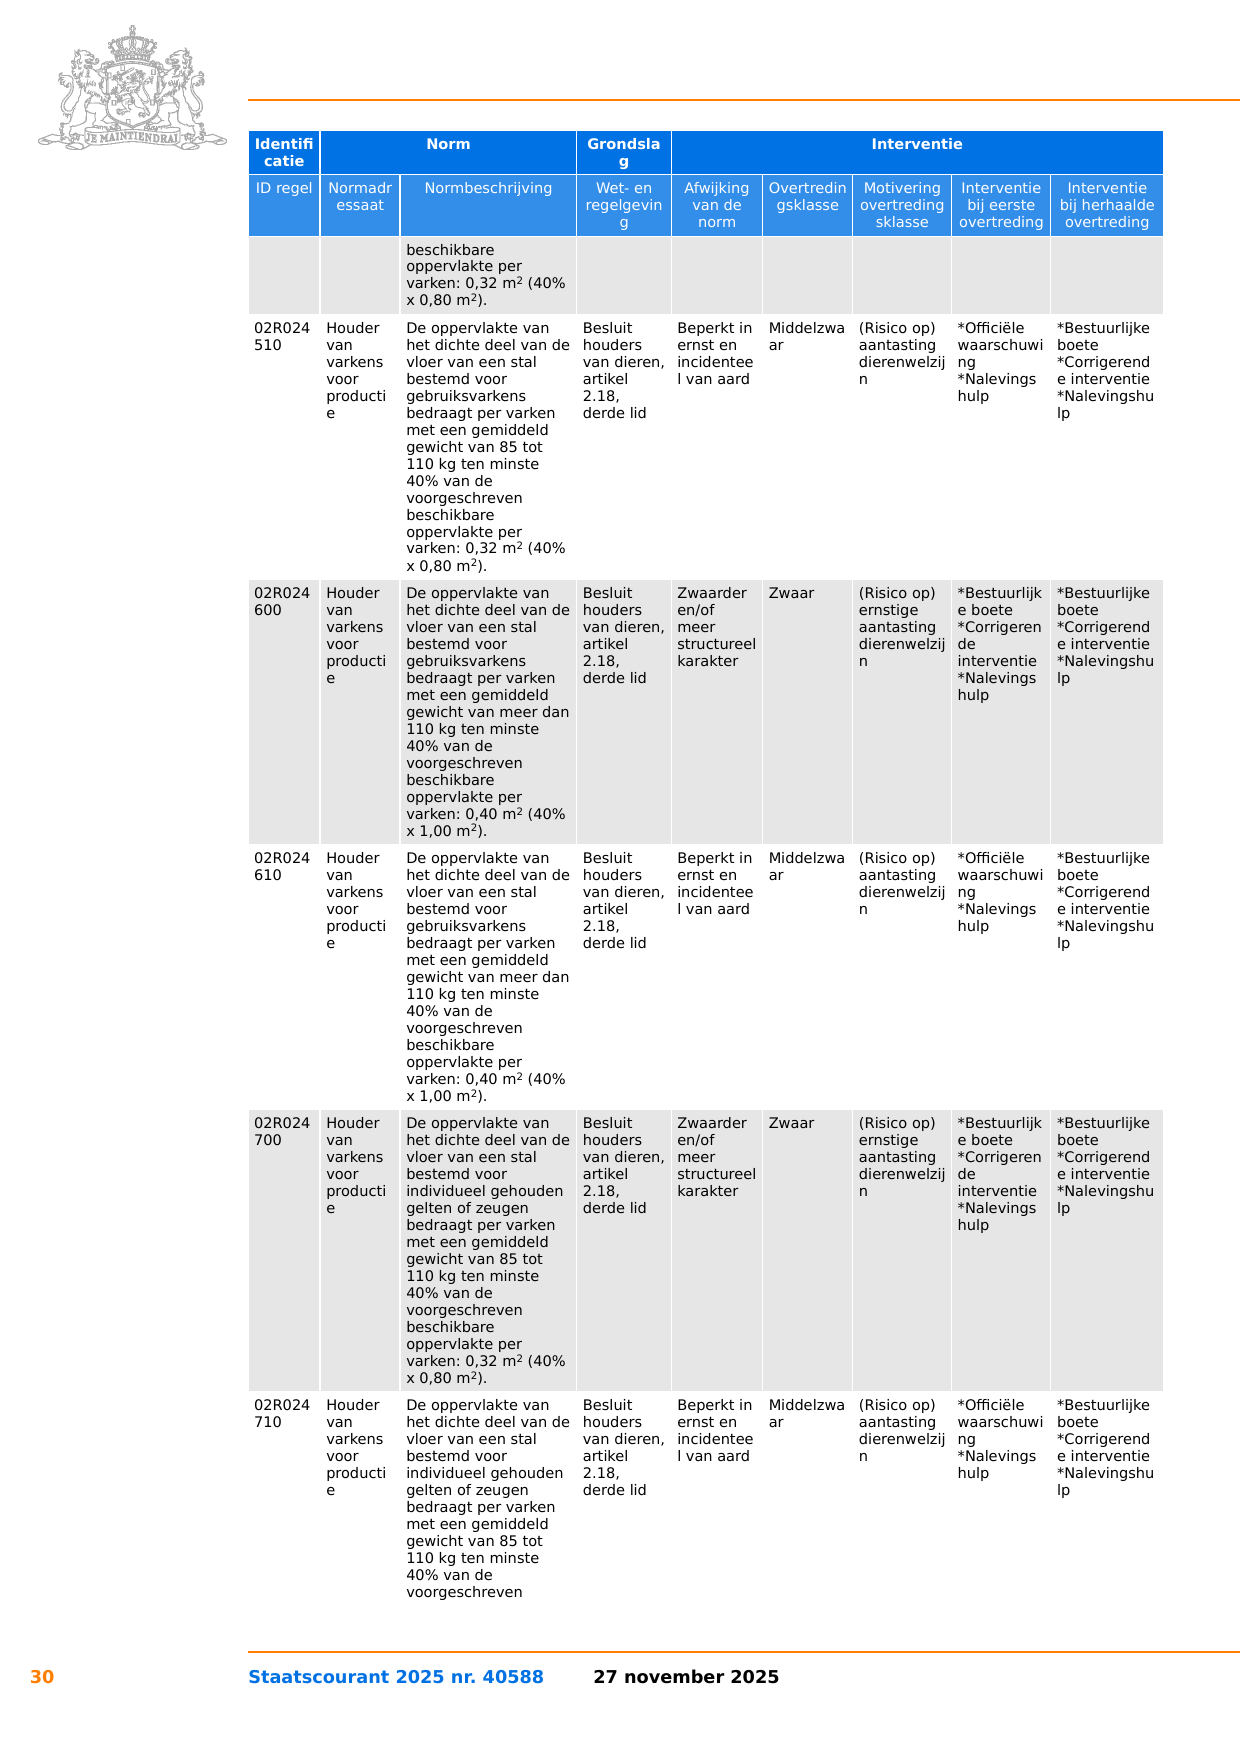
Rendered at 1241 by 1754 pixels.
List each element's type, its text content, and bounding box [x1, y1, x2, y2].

table_cell *Bestuurlijke boete *Corrigerende interventie *Nalevingshulp [1051, 1110, 1163, 1391]
table_cell Middelzwaar [763, 845, 852, 1109]
table_cell Besluit houders van dieren, artikel 2.18, derde lid [577, 315, 671, 579]
table_cell Normbeschrijving [401, 175, 576, 236]
table_cell *Bestuurlijke boete *Corrigerende interventie *Nalevingshulp [1051, 580, 1163, 844]
table_cell Beperkt in ernst en incidenteel van aard [672, 315, 762, 579]
table_cell [672, 237, 762, 314]
table_cell Houder van varkens voor productie [321, 580, 399, 844]
table_cell 02R024510 [249, 315, 319, 579]
table_cell Interventie bij herhaalde overtreding [1051, 175, 1163, 236]
table_cell Besluit houders van dieren, artikel 2.18, derde lid [577, 845, 671, 1109]
table_cell Normadressaat [321, 175, 399, 236]
table_cell 02R024710 [249, 1393, 319, 1606]
table_cell *Bestuurlijke boete *Corrigerende interventie *Nalevingshulp [952, 580, 1050, 844]
table_cell [952, 237, 1050, 314]
table_cell [763, 237, 852, 314]
table_cell *Bestuurlijke boete *Corrigerende interventie *Nalevingshulp [1051, 1393, 1163, 1606]
table_cell [249, 237, 319, 314]
table_cell beschikbare oppervlakte per varken: 0,32 m2 (40% x 0,80 m2). [401, 237, 576, 314]
table_header Grondslag [577, 131, 671, 174]
table_cell Motivering overtredingsklasse [853, 175, 951, 236]
table_cell (Risico op) ernstige aantasting dierenwelzijn [853, 1110, 951, 1391]
table_cell [577, 237, 671, 314]
table_cell (Risico op) aantasting dierenwelzijn [853, 1393, 951, 1606]
table_cell De oppervlakte van het dichte deel van de vloer van een stal bestemd voor gebruiksvarkens bedraagt per varken met een gemiddeld gewicht van 85 tot 110 kg ten minste 40% van de voorgeschreven beschikbare oppervlakte per varken: 0,32 m2 (40% x 0,80 m2). [401, 315, 576, 579]
table_cell *Officiële waarschuwing *Nalevingshulp [952, 1393, 1050, 1606]
table_cell [853, 237, 951, 314]
table_cell Beperkt in ernst en incidenteel van aard [672, 1393, 762, 1606]
table_cell Houder van varkens voor productie [321, 315, 399, 579]
table_cell (Risico op) ernstige aantasting dierenwelzijn [853, 580, 951, 844]
table_cell De oppervlakte van het dichte deel van de vloer van een stal bestemd voor gebruiksvarkens bedraagt per varken met een gemiddeld gewicht van meer dan 110 kg ten minste 40% van de voorgeschreven beschikbare oppervlakte per varken: 0,40 m2 (40% x 1,00 m2). [401, 845, 576, 1109]
table_cell De oppervlakte van het dichte deel van de vloer van een stal bestemd voor individueel gehouden gelten of zeugen bedraagt per varken met een gemiddeld gewicht van 85 tot 110 kg ten minste 40% van de voorgeschreven [401, 1393, 576, 1606]
table_cell *Officiële waarschuwing *Nalevingshulp [952, 845, 1050, 1109]
table_cell Zwaarder en/of meer structureel karakter [672, 1110, 762, 1391]
table_cell Overtredingsklasse [763, 175, 852, 236]
table_cell De oppervlakte van het dichte deel van de vloer van een stal bestemd voor gebruiksvarkens bedraagt per varken met een gemiddeld gewicht van meer dan 110 kg ten minste 40% van de voorgeschreven beschikbare oppervlakte per varken: 0,40 m2 (40% x 1,00 m2). [401, 580, 576, 844]
table_cell *Bestuurlijke boete *Corrigerende interventie *Nalevingshulp [1051, 315, 1163, 579]
table_cell (Risico op) aantasting dierenwelzijn [853, 315, 951, 579]
table_cell *Bestuurlijke boete *Corrigerende interventie *Nalevingshulp [952, 1110, 1050, 1391]
table_cell ID regel [249, 175, 319, 236]
table_cell Zwaar [763, 580, 852, 844]
table_header Identificatie [249, 131, 319, 174]
table_cell 02R024600 [249, 580, 319, 844]
table_cell Houder van varkens voor productie [321, 1393, 399, 1606]
table_cell (Risico op) aantasting dierenwelzijn [853, 845, 951, 1109]
table_cell Houder van varkens voor productie [321, 1110, 399, 1391]
table_cell Middelzwaar [763, 315, 852, 579]
picture [38, 25, 227, 150]
table_header Interventie [672, 131, 1163, 174]
table_cell 02R024610 [249, 845, 319, 1109]
table_cell Afwijking van de norm [672, 175, 762, 236]
table_header Norm [321, 131, 576, 174]
table_cell Besluit houders van dieren, artikel 2.18, derde lid [577, 580, 671, 844]
table_cell Besluit houders van dieren, artikel 2.18, derde lid [577, 1393, 671, 1606]
table_cell Besluit houders van dieren, artikel 2.18, derde lid [577, 1110, 671, 1391]
table_cell Middelzwaar [763, 1393, 852, 1606]
table_cell Houder van varkens voor productie [321, 845, 399, 1109]
table_cell [1051, 237, 1163, 314]
table_cell 02R024700 [249, 1110, 319, 1391]
table_cell *Bestuurlijke boete *Corrigerende interventie *Nalevingshulp [1051, 845, 1163, 1109]
table_cell Beperkt in ernst en incidenteel van aard [672, 845, 762, 1109]
table_cell Wet- en regelgeving [577, 175, 671, 236]
table_cell [321, 237, 399, 314]
table_cell Zwaar [763, 1110, 852, 1391]
table_cell De oppervlakte van het dichte deel van de vloer van een stal bestemd voor individueel gehouden gelten of zeugen bedraagt per varken met een gemiddeld gewicht van 85 tot 110 kg ten minste 40% van de voorgeschreven beschikbare oppervlakte per varken: 0,32 m2 (40% x 0,80 m2). [401, 1110, 576, 1391]
table_cell *Officiële waarschuwing *Nalevingshulp [952, 315, 1050, 579]
table_cell Interventie bij eerste overtreding [952, 175, 1050, 236]
table_cell Zwaarder en/of meer structureel karakter [672, 580, 762, 844]
